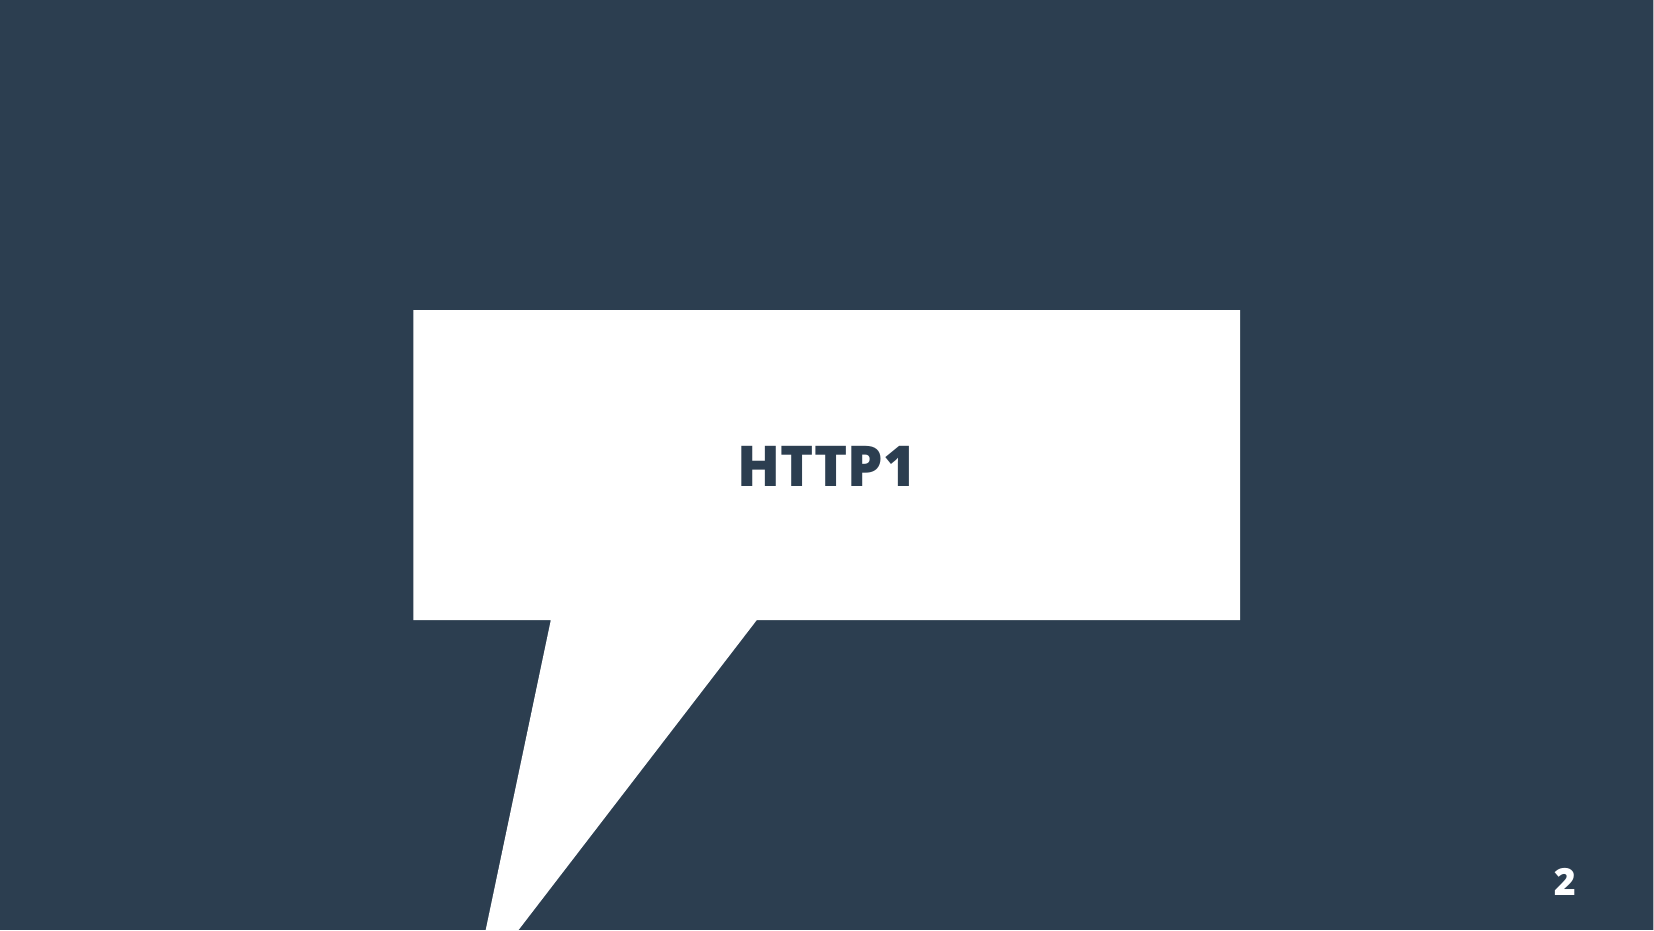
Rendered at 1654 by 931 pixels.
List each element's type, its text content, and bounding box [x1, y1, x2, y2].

title HTTP1 [442, 332, 1211, 598]
